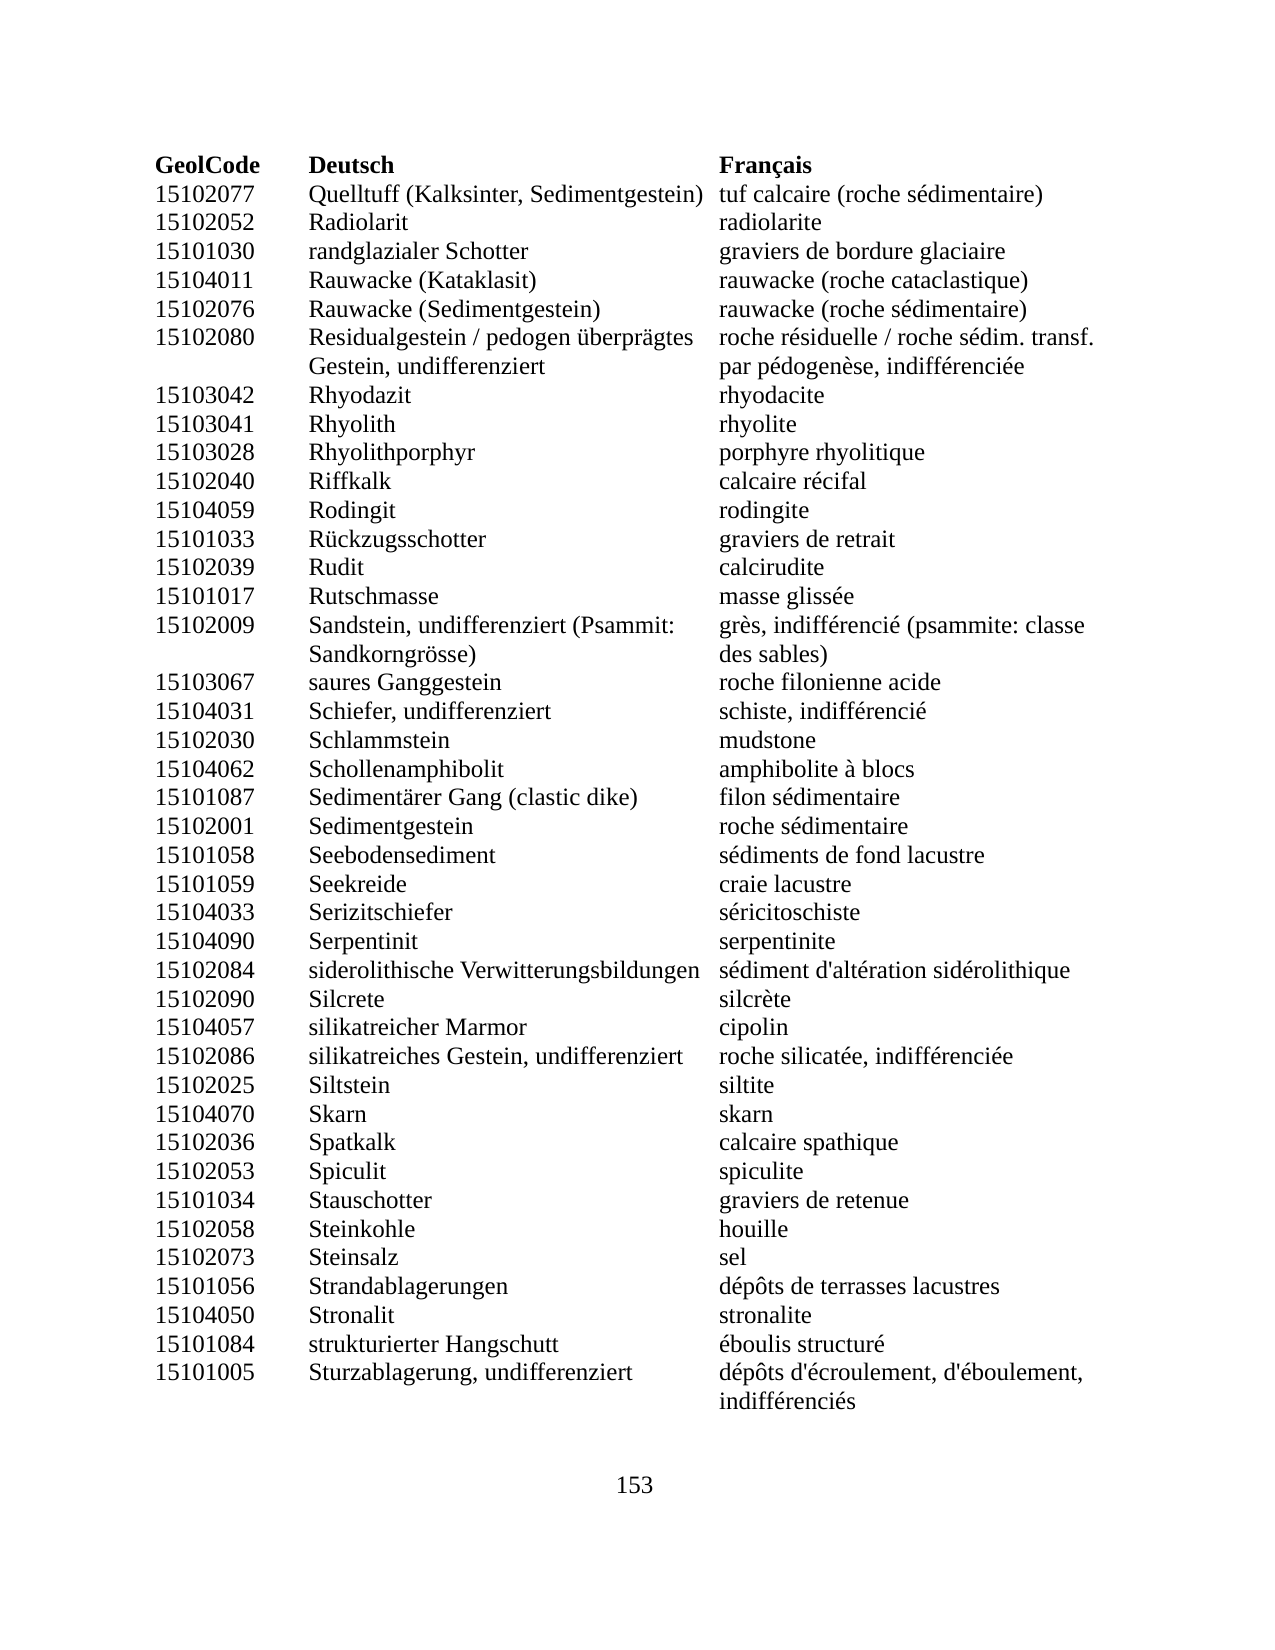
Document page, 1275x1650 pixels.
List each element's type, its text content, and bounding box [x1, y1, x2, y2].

table_cell schiste, indifférencié [714, 696, 1125, 725]
table_cell 15101005 [150, 1358, 304, 1415]
table_cell calcaire spathique [714, 1128, 1125, 1156]
table_cell dépôts de terrasses lacustres [714, 1271, 1125, 1300]
table_cell Serpentinit [304, 926, 714, 955]
table_cell houille [714, 1214, 1125, 1242]
table_cell 15102077 [150, 179, 304, 207]
table_cell 15102086 [150, 1041, 304, 1070]
table_cell 15104090 [150, 926, 304, 955]
table_cell 15102040 [150, 466, 304, 495]
table_cell 15103028 [150, 438, 304, 466]
table_cell Sedimentärer Gang (clastic dike) [304, 783, 714, 811]
table_cell Rudit [304, 553, 714, 581]
table_cell 15104033 [150, 898, 304, 926]
table_cell randglazialer Schotter [304, 236, 714, 265]
table_cell 15101084 [150, 1329, 304, 1357]
table_cell 15102001 [150, 811, 304, 840]
table_cell 15103067 [150, 668, 304, 696]
table_cell 15102009 [150, 610, 304, 667]
table_cell Rhyolith [304, 409, 714, 437]
table_cell 15102052 [150, 208, 304, 236]
table_cell stronalite [714, 1300, 1125, 1329]
table_cell saures Ganggestein [304, 668, 714, 696]
table_cell roche résiduelle / roche sédim. transf. par pédogenèse, indifférenciée [714, 323, 1125, 380]
table_cell 15101034 [150, 1185, 304, 1214]
table_cell 15101058 [150, 840, 304, 869]
table_cell grès, indifférencié (psammite: classe des sables) [714, 610, 1125, 667]
table_cell sédiment d'altération sidérolithique [714, 955, 1125, 984]
table_cell 15102058 [150, 1214, 304, 1242]
table_cell 15102076 [150, 294, 304, 322]
table_cell 15104062 [150, 754, 304, 782]
table_cell 15102073 [150, 1243, 304, 1271]
table_cell Riffkalk [304, 466, 714, 495]
table_cell 15101056 [150, 1271, 304, 1300]
table_cell 15104011 [150, 265, 304, 294]
table_header Français [714, 150, 1125, 179]
table_cell 15104070 [150, 1099, 304, 1127]
table_cell séricitoschiste [714, 898, 1125, 926]
table_cell Silcrete [304, 984, 714, 1012]
table_cell Strandablagerungen [304, 1271, 714, 1300]
table_cell Rauwacke (Sedimentgestein) [304, 294, 714, 322]
table_cell spiculite [714, 1156, 1125, 1185]
table_cell 15104050 [150, 1300, 304, 1329]
table_cell Quelltuff (Kalksinter, Sedimentgestein) [304, 179, 714, 207]
table_cell Schiefer, undifferenziert [304, 696, 714, 725]
table_cell 15104059 [150, 495, 304, 524]
table_cell graviers de bordure glaciaire [714, 236, 1125, 265]
table_cell 15102039 [150, 553, 304, 581]
table_cell 15102090 [150, 984, 304, 1012]
table_cell sédiments de fond lacustre [714, 840, 1125, 869]
table_cell filon sédimentaire [714, 783, 1125, 811]
table_cell Rhyodazit [304, 380, 714, 409]
table_cell sel [714, 1243, 1125, 1271]
table_cell Skarn [304, 1099, 714, 1127]
table_cell siderolithische Verwitterungsbildungen [304, 955, 714, 984]
table_cell silikatreiches Gestein, undifferenziert [304, 1041, 714, 1070]
table_cell Steinkohle [304, 1214, 714, 1242]
table_cell Rhyolithporphyr [304, 438, 714, 466]
table_cell 15104057 [150, 1013, 304, 1041]
table_cell 15102084 [150, 955, 304, 984]
table_cell 15102030 [150, 725, 304, 754]
table_cell Sturzablagerung, undifferenziert [304, 1358, 714, 1415]
table_cell rauwacke (roche cataclastique) [714, 265, 1125, 294]
table_cell rodingite [714, 495, 1125, 524]
table_cell Residualgestein / pedogen überprägtes Gestein, undifferenziert [304, 323, 714, 380]
table_header GeolCode [150, 150, 304, 179]
table_cell Stronalit [304, 1300, 714, 1329]
table_cell 15101033 [150, 524, 304, 552]
table_cell 15102036 [150, 1128, 304, 1156]
table_cell Sedimentgestein [304, 811, 714, 840]
table_cell cipolin [714, 1013, 1125, 1041]
table_cell 15103042 [150, 380, 304, 409]
table_cell rhyolite [714, 409, 1125, 437]
table_cell Siltstein [304, 1070, 714, 1099]
table_cell skarn [714, 1099, 1125, 1127]
table_cell graviers de retenue [714, 1185, 1125, 1214]
table_cell 15101087 [150, 783, 304, 811]
table_header Deutsch [304, 150, 714, 179]
table_cell rauwacke (roche sédimentaire) [714, 294, 1125, 322]
table_cell siltite [714, 1070, 1125, 1099]
table_cell serpentinite [714, 926, 1125, 955]
table_cell graviers de retrait [714, 524, 1125, 552]
table_cell 15101017 [150, 581, 304, 610]
table_cell 15101030 [150, 236, 304, 265]
table_cell mudstone [714, 725, 1125, 754]
table_cell Schollenamphibolit [304, 754, 714, 782]
table_cell 15102080 [150, 323, 304, 380]
table_cell porphyre rhyolitique [714, 438, 1125, 466]
table_cell 15103041 [150, 409, 304, 437]
table_cell strukturierter Hangschutt [304, 1329, 714, 1357]
table_cell tuf calcaire (roche sédimentaire) [714, 179, 1125, 207]
table_cell masse glissée [714, 581, 1125, 610]
table_cell 15104031 [150, 696, 304, 725]
table_cell silcrète [714, 984, 1125, 1012]
table_cell 15101059 [150, 869, 304, 897]
table_cell Rutschmasse [304, 581, 714, 610]
table_cell Rauwacke (Kataklasit) [304, 265, 714, 294]
table_cell Schlammstein [304, 725, 714, 754]
table_cell Serizitschiefer [304, 898, 714, 926]
table_cell roche silicatée, indifférenciée [714, 1041, 1125, 1070]
table_cell craie lacustre [714, 869, 1125, 897]
table_cell 15102053 [150, 1156, 304, 1185]
table_cell éboulis structuré [714, 1329, 1125, 1357]
table_cell Spiculit [304, 1156, 714, 1185]
table_cell Steinsalz [304, 1243, 714, 1271]
table_cell Stauschotter [304, 1185, 714, 1214]
table_cell Spatkalk [304, 1128, 714, 1156]
table_cell rhyodacite [714, 380, 1125, 409]
table_cell amphibolite à blocs [714, 754, 1125, 782]
table_cell Seekreide [304, 869, 714, 897]
table_cell Rückzugsschotter [304, 524, 714, 552]
table_cell Radiolarit [304, 208, 714, 236]
table_cell calcirudite [714, 553, 1125, 581]
table_cell Seebodensediment [304, 840, 714, 869]
table_cell Rodingit [304, 495, 714, 524]
table_cell radiolarite [714, 208, 1125, 236]
table_cell dépôts d'écroulement, d'éboulement, indifférenciés [714, 1358, 1125, 1415]
table_cell calcaire récifal [714, 466, 1125, 495]
table_cell silikatreicher Marmor [304, 1013, 714, 1041]
table_cell 15102025 [150, 1070, 304, 1099]
table_cell roche filonienne acide [714, 668, 1125, 696]
table_cell roche sédimentaire [714, 811, 1125, 840]
table_cell Sandstein, undifferenziert (Psammit: Sandkorngrösse) [304, 610, 714, 667]
